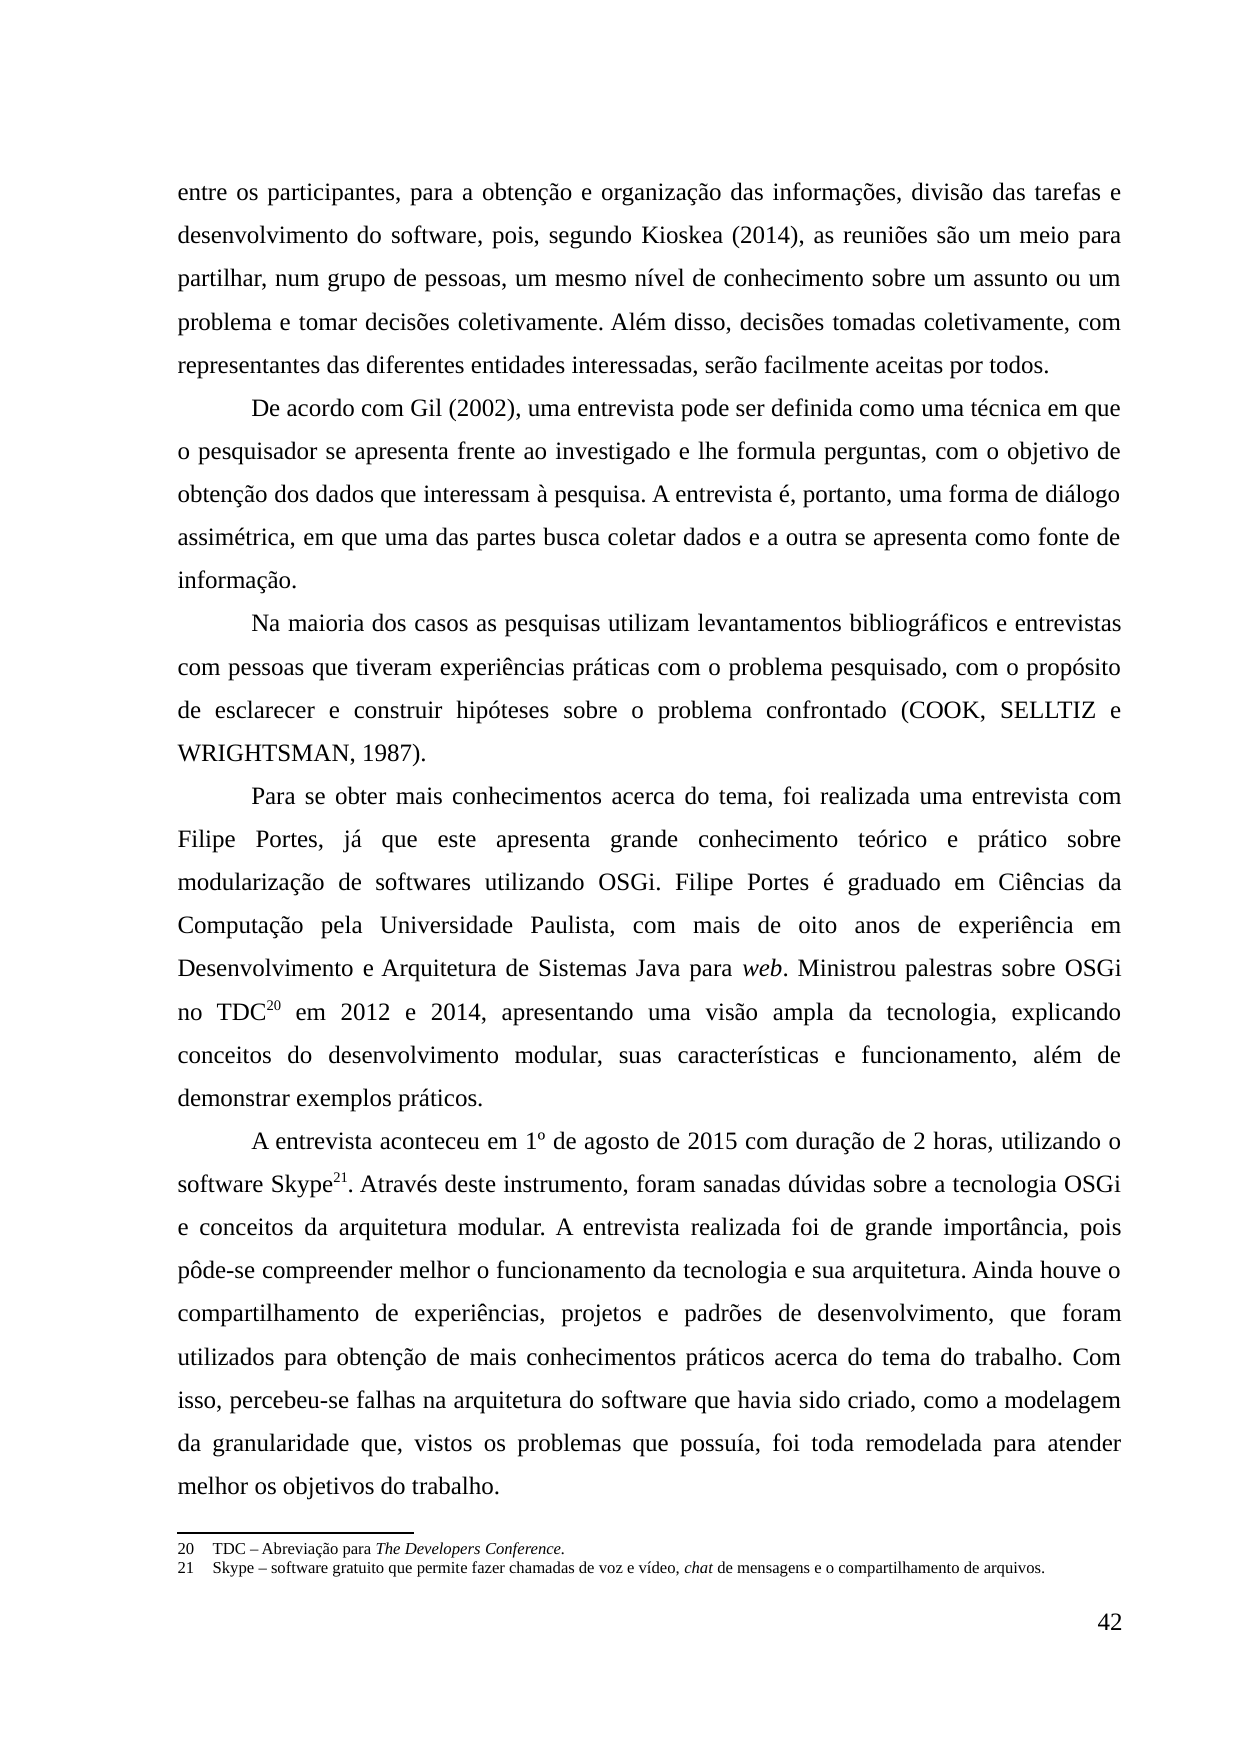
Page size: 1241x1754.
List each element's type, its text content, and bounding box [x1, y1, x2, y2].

text A entrevista aconteceu em 1º de agosto de 2015 com duração de 2 horas, utilizando o software Skype. Através deste instrumento, foram sanadas dúvidas sobre a tecnologia OSGi e conceitos da arquitetura modular. A entrevista realizada foi de grande importância, pois pôde-se compreender melhor o funcionamento da tecnologia e sua arquitetura. Ainda houve o compartilhamento de experiências, projetos e padrões de desenvolvimento, que foram utilizados para obtenção de mais conhecimentos práticos acerca do tema do trabalho. Com isso, percebeu-se falhas na arquitetura do software que havia sido criado, como a modelagem da granularidade que, vistos os problemas que possuía, foi toda remodelada para atender melhor os objetivos do trabalho. [177, 1126, 1122, 1500]
text De acordo com Gil (2002), uma entrevista pode ser definida como uma técnica em que o pesquisador se apresenta frente ao investigado e lhe formula perguntas, com o objetivo de obtenção dos dados que interessam à pesquisa. A entrevista é, portanto, uma forma de diálogo assimétrica, em que uma das partes busca coletar dados e a outra se apresenta como fonte de informação. [177, 393, 1122, 594]
text Skype – software gratuito que permite fazer chamadas de voz e vídeo, chat de mensagens e o compartilhamento de arquivos. [177, 1558, 1122, 1577]
text TDC – Abreviação para The Developers Conference. [177, 1539, 1122, 1558]
text Na maioria dos casos as pesquisas utilizam levantamentos bibliográficos e entrevistas com pessoas que tiveram experiências práticas com o problema pesquisado, com o propósito de esclarecer e construir hipóteses sobre o problema confrontado (COOK, SELLTIZ e WRIGHTSMAN, 1987). [177, 608, 1122, 767]
text Para se obter mais conhecimentos acerca do tema, foi realizada uma entrevista com Filipe Portes, já que este apresenta grande conhecimento teórico e prático sobre modularização de softwares utilizando OSGi. Filipe Portes é graduado em Ciências da Computação pela Universidade Paulista, com mais de oito anos de experiência em Desenvolvimento e Arquitetura de Sistemas Java para web. Ministrou palestras sobre OSGi no TDC em 2012 e 2014, apresentando uma visão ampla da tecnologia, explicando conceitos do desenvolvimento modular, suas características e funcionamento, além de demonstrar exemplos práticos. [177, 781, 1122, 1112]
text entre os participantes, para a obtenção e organização das informações, divisão das tarefas e desenvolvimento do software, pois, segundo Kioskea (2014), as reuniões são um meio para partilhar, num grupo de pessoas, um mesmo nível de conhecimento sobre um assunto ou um problema e tomar decisões coletivamente. Além disso, decisões tomadas coletivamente, com representantes das diferentes entidades interessadas, serão facilmente aceitas por todos. [177, 177, 1122, 378]
